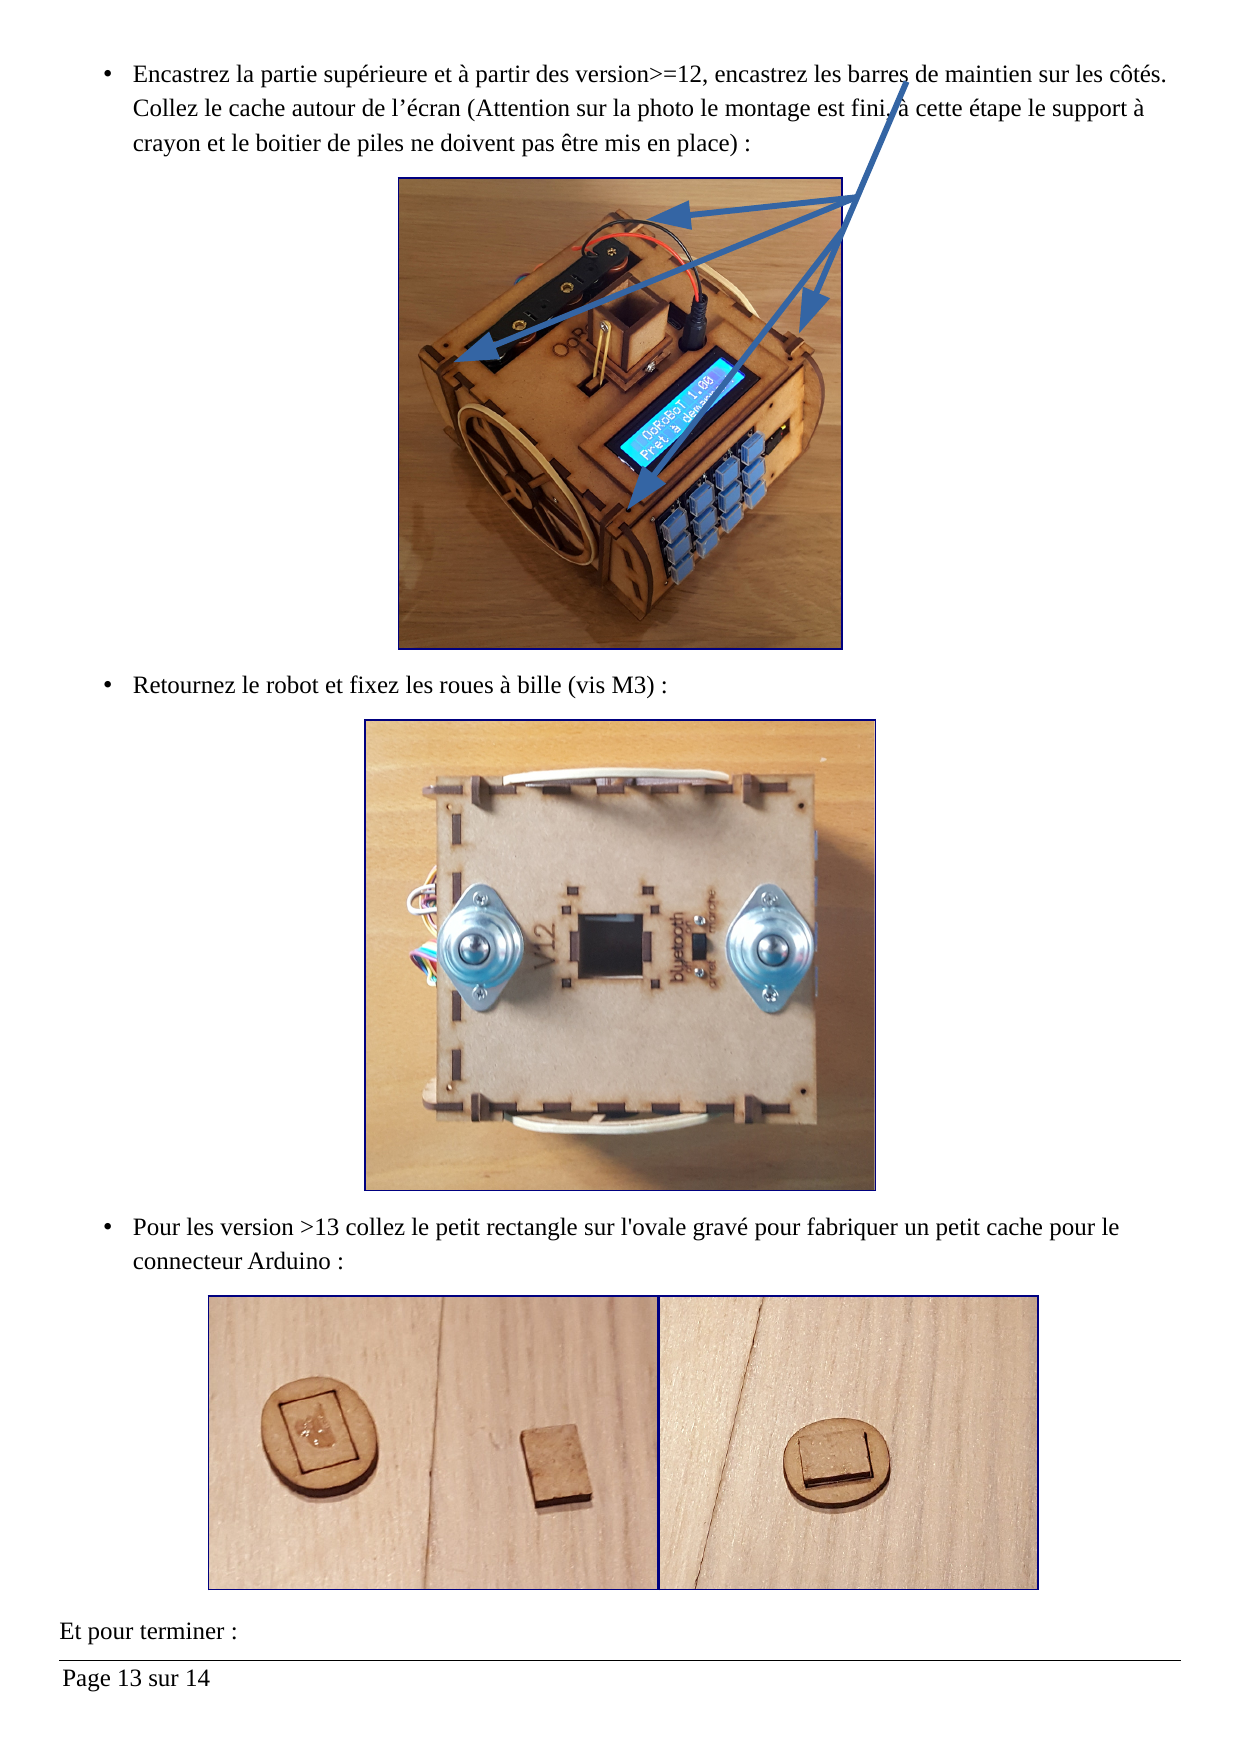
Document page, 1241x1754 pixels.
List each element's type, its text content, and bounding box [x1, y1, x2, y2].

picture [366, 721, 875, 1190]
list Encastrez la partie supérieure et à partir des version>=12, encastrez les barres de maintien sur les côtés. Collez le cache autour de l’écran (Attention sur la photo le montage est fini, à cette étape le support à crayon et le boitier de piles ne doivent pas être mis en place) : [103, 59, 1181, 157]
picture [209, 1297, 657, 1589]
text Et pour terminer : [59, 1616, 1181, 1645]
list Retournez le robot et fixez les roues à bille (vis M3) : [103, 670, 1181, 698]
picture [804, 256, 828, 290]
picture [399, 179, 841, 648]
picture [660, 1297, 1037, 1589]
list Pour les version >13 collez le petit rectangle sur l'ovale gravé pour fabriquer un petit cache pour le connecteur Arduino : [103, 1212, 1181, 1275]
